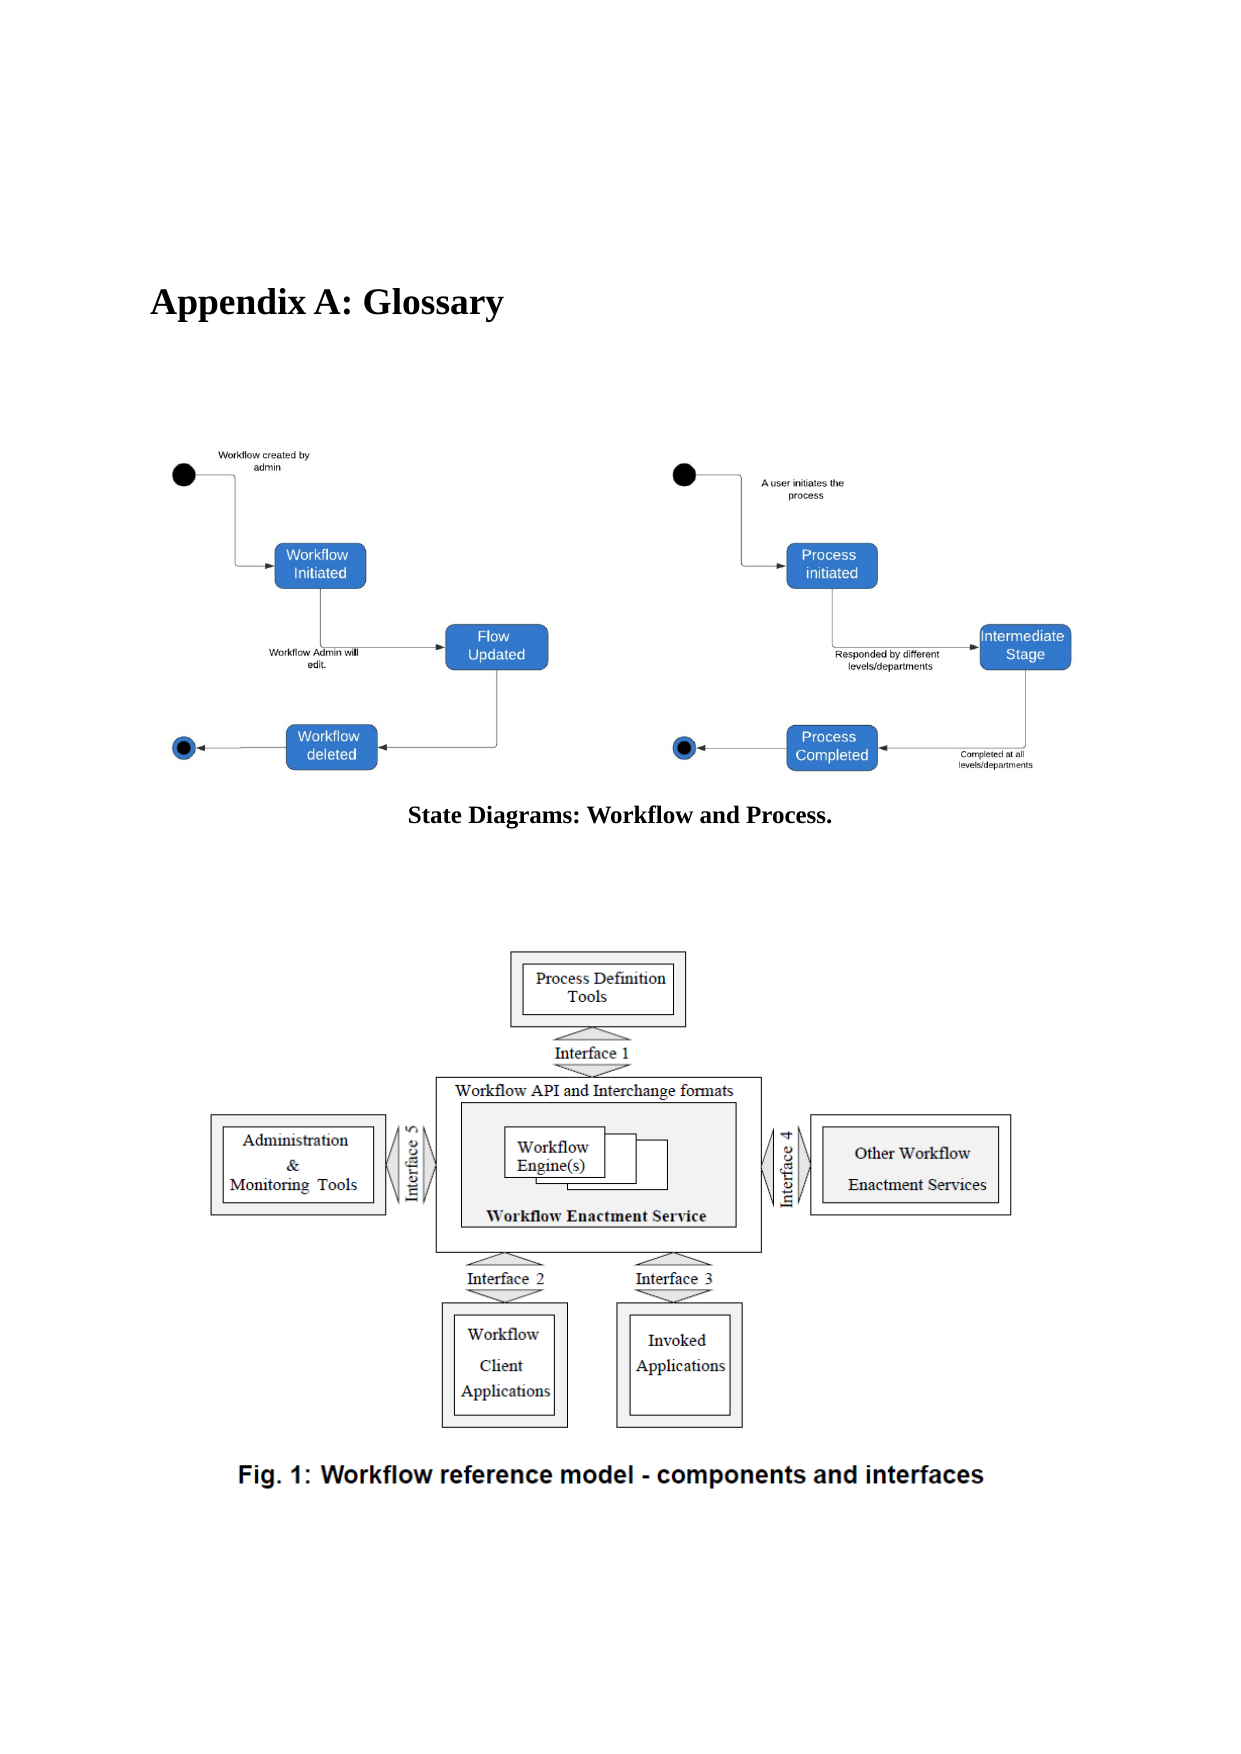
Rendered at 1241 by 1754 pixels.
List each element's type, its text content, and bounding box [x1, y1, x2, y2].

text Appendix A: Glossary [150, 279, 1090, 322]
text State Diagrams: Workflow and Process. [150, 800, 1090, 829]
